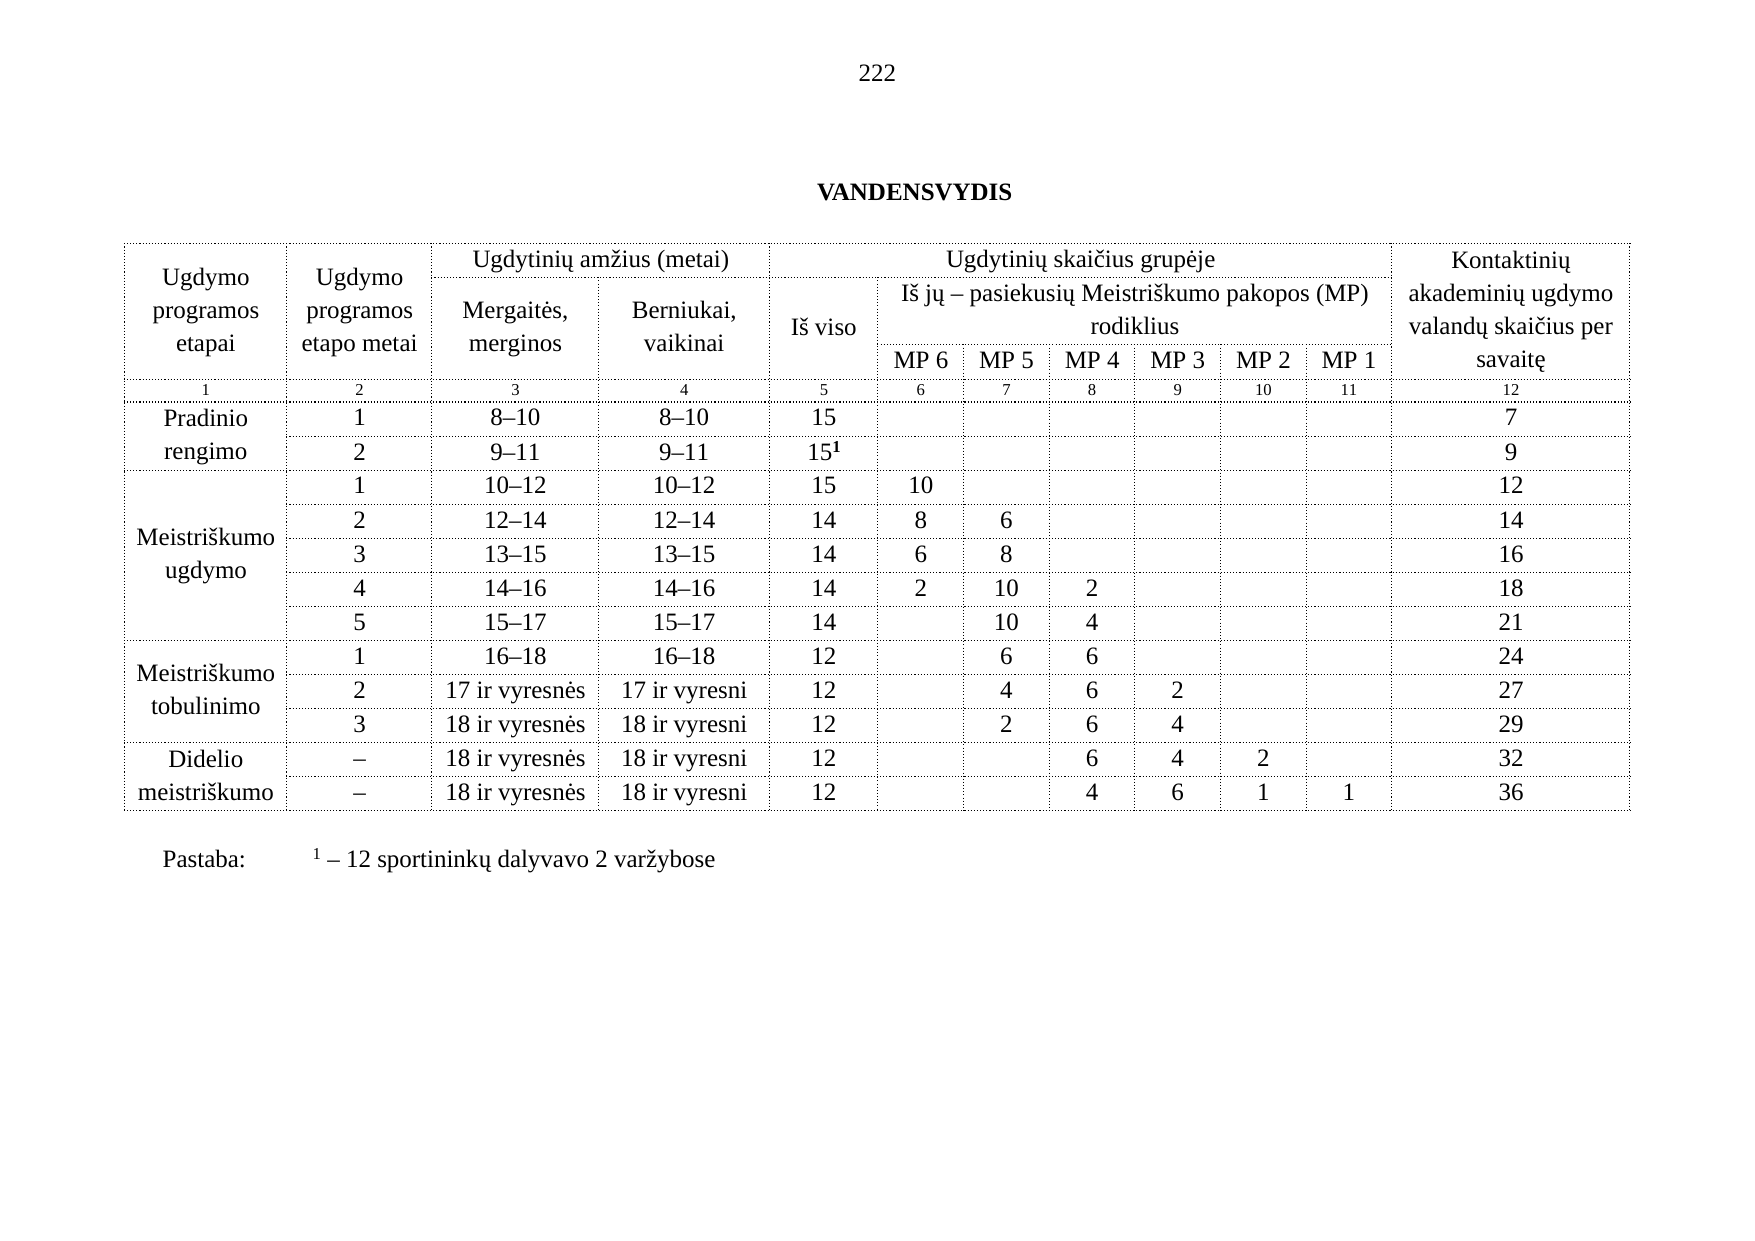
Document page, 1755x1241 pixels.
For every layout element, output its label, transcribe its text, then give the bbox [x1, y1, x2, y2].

text vandensvydis [118, 177, 1636, 206]
text Pastaba: 1 – 12 sportininkų dalyvavo 2 varžybose [162, 844, 1580, 873]
